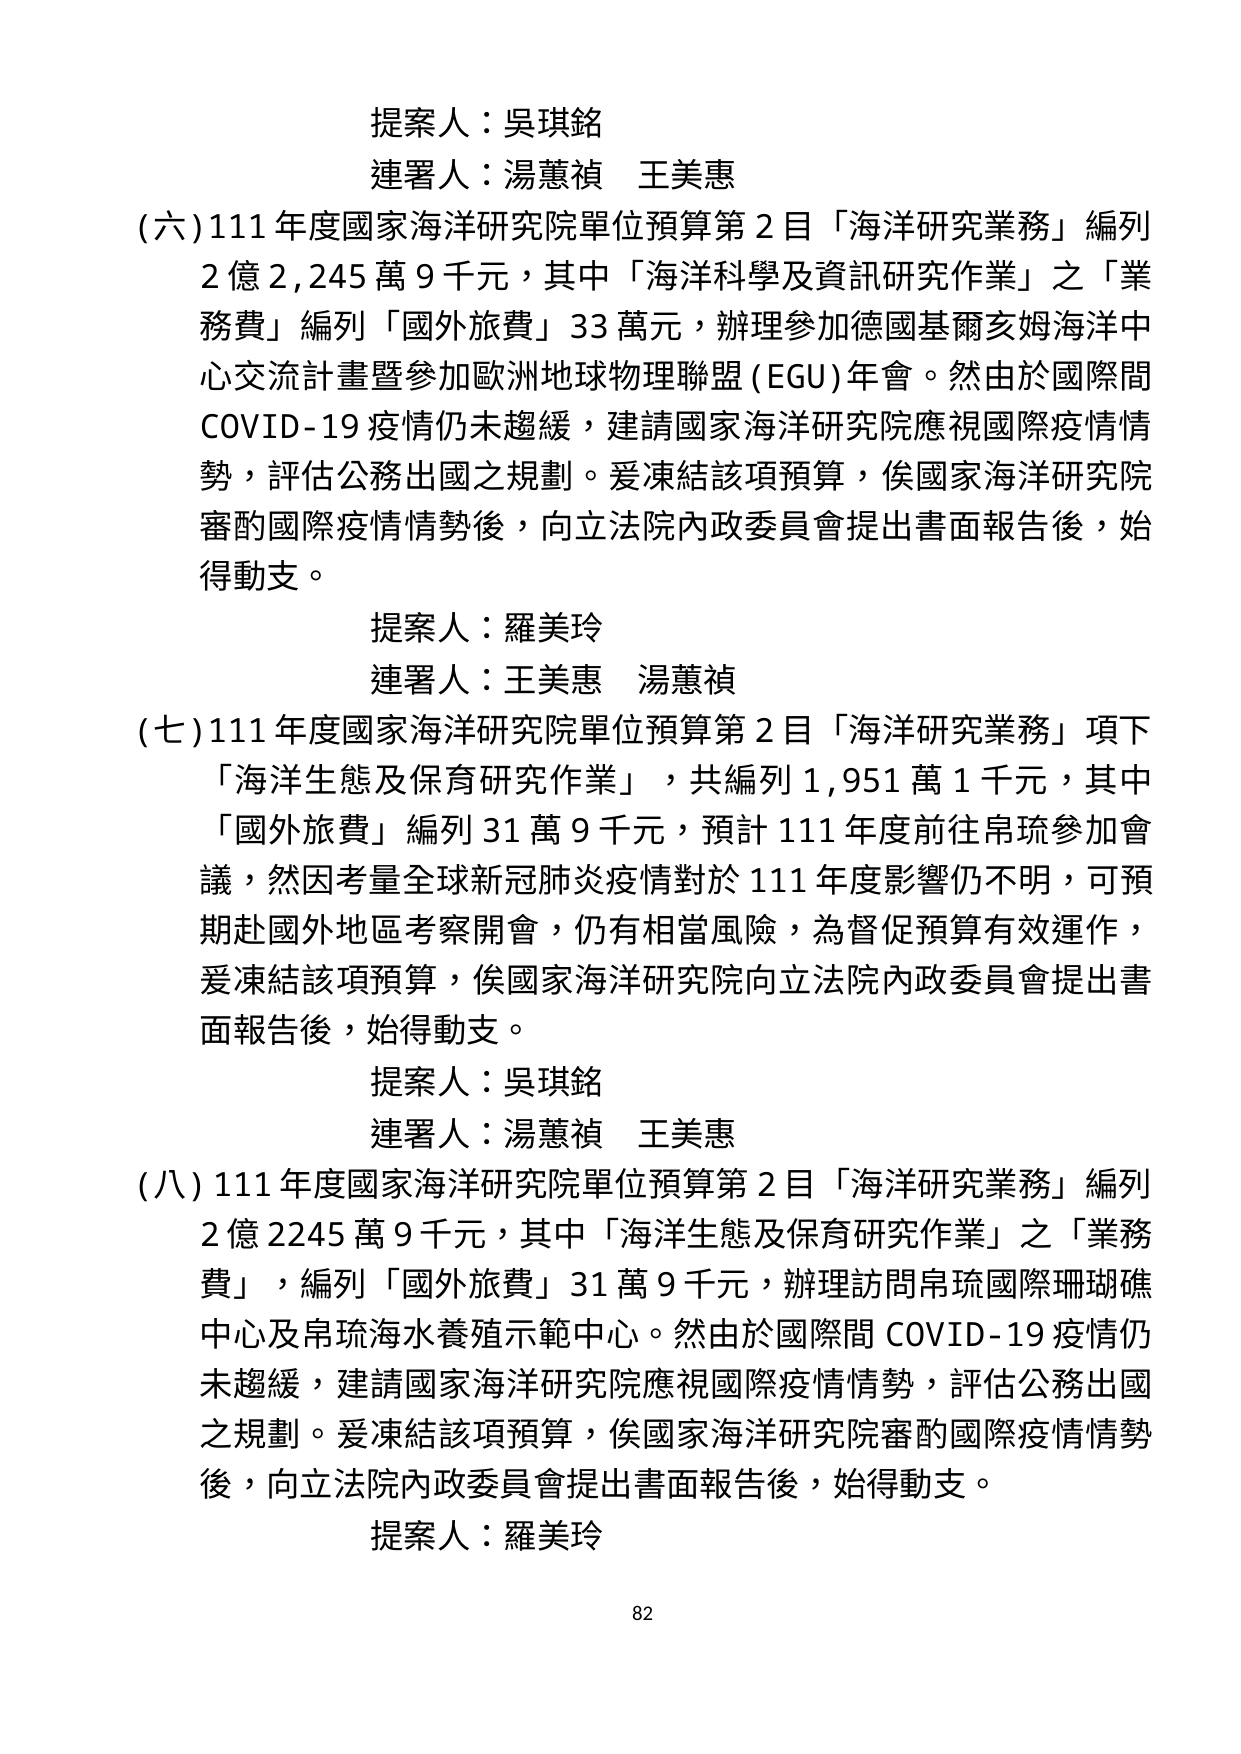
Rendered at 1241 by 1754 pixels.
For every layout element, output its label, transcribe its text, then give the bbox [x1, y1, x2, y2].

text (六)111年度國家海洋研究院單位預算第2目「海洋研究業務」編列2億2,245萬9千元，其中「海洋科學及資訊研究作業」之「業務費」編列「國外旅費」33萬元，辦理參加德國基爾亥姆海洋中心交流計畫暨參加歐洲地球物理聯盟(EGU)年會。然由於國際間COVID-19疫情仍未趨緩，建請國家海洋研究院應視國際疫情情勢，評估公務出國之規劃。爰凍結該項預算，俟國家海洋研究院審酌國際疫情情勢後，向立法院內政委員會提出書面報告後，始得動支。 [133, 198, 1153, 598]
text 連署人：湯蕙禎 王美惠 [370, 1104, 1152, 1157]
text 提案人：羅美玲 [370, 1507, 1152, 1559]
text 提案人：羅美玲 [370, 598, 1152, 650]
text 連署人：湯蕙禎 王美惠 [370, 146, 1152, 198]
text (七)111年度國家海洋研究院單位預算第2目「海洋研究業務」項下「海洋生態及保育研究作業」，共編列1,951萬1千元，其中「國外旅費」編列31萬9千元，預計111年度前往帛琉參加會議，然因考量全球新冠肺炎疫情對於111年度影響仍不明，可預期赴國外地區考察開會，仍有相當風險，為督促預算有效運作，爰凍結該項預算，俟國家海洋研究院向立法院內政委員會提出書面報告後，始得動支。 [133, 702, 1153, 1052]
text 連署人：王美惠 湯蕙禎 [370, 650, 1152, 702]
text 提案人：吳琪銘 [370, 94, 1152, 146]
text 提案人：吳琪銘 [370, 1052, 1152, 1104]
text (八) 111年度國家海洋研究院單位預算第2目「海洋研究業務」編列2億2245萬9千元，其中「海洋生態及保育研究作業」之「業務費」，編列「國外旅費」31萬9千元，辦理訪問帛琉國際珊瑚礁中心及帛琉海水養殖示範中心。然由於國際間COVID-19疫情仍未趨緩，建請國家海洋研究院應視國際疫情情勢，評估公務出國之規劃。爰凍結該項預算，俟國家海洋研究院審酌國際疫情情勢後，向立法院內政委員會提出書面報告後，始得動支。 [133, 1157, 1153, 1507]
